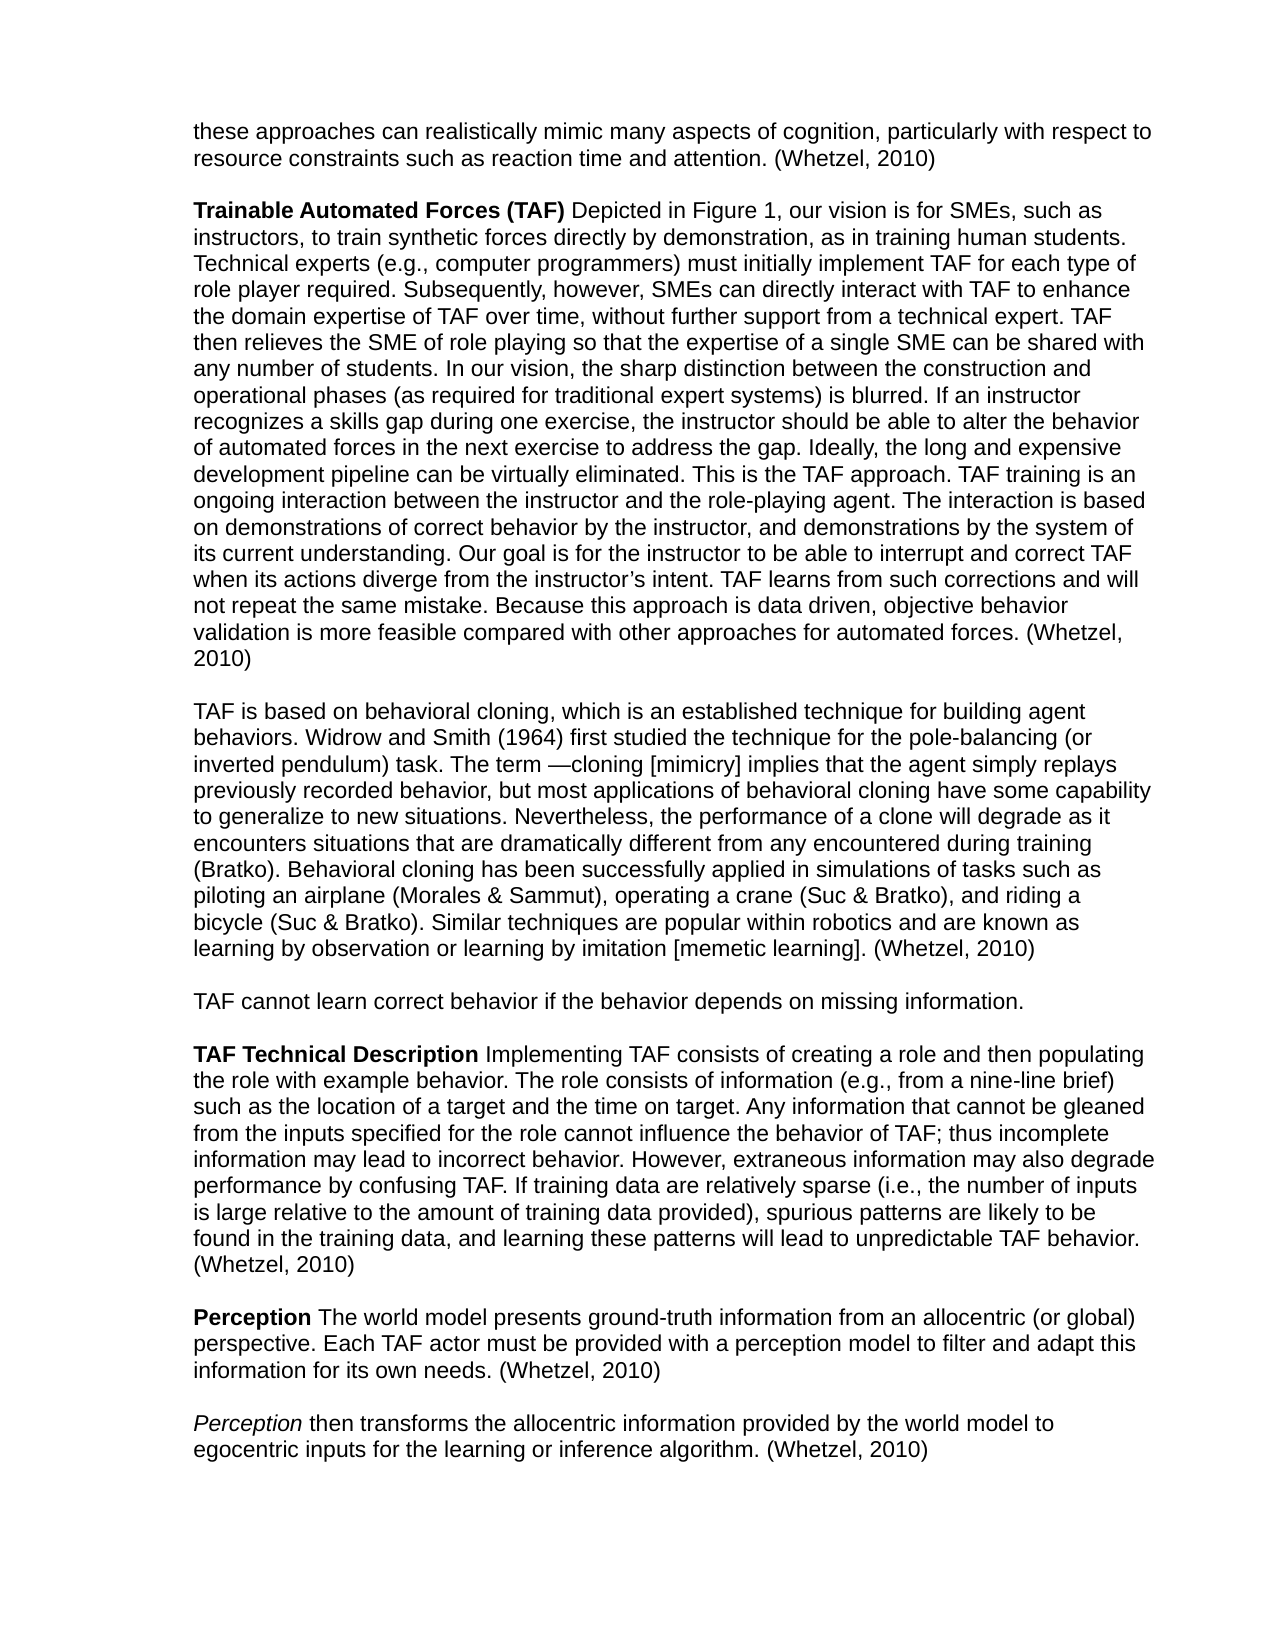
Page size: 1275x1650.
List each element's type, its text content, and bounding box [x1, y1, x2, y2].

text Perception then transforms the allocentric information provided by the world model to egocentric inputs for the learning or inference algorithm. (Whetzel, 2010) [193, 1409, 1157, 1462]
text Perception The world model presents ground-truth information from an allocentric (or global) perspective. Each TAF actor must be provided with a perception model to filter and adapt this information for its own needs. (Whetzel, 2010) [193, 1304, 1157, 1383]
text TAF cannot learn correct behavior if the behavior depends on missing information. [193, 988, 1157, 1014]
text Trainable Automated Forces (TAF) Depicted in Figure 1, our vision is for SMEs, such as instructors, to train synthetic forces directly by demonstration, as in training human students. Technical experts (e.g., computer programmers) must initially implement TAF for each type of role player required. Subsequently, however, SMEs can directly interact with TAF to enhance the domain expertise of TAF over time, without further support from a technical expert. TAF then relieves the SME of role playing so that the expertise of a single SME can be shared with any number of students. In our vision, the sharp distinction between the construction and operational phases (as required for traditional expert systems) is blurred. If an instructor recognizes a skills gap during one exercise, the instructor should be able to alter the behavior of automated forces in the next exercise to address the gap. Ideally, the long and expensive development pipeline can be virtually eliminated. This is the TAF approach. TAF training is an ongoing interaction between the instructor and the role-playing agent. The interaction is based on demonstrations of correct behavior by the instructor, and demonstrations by the system of its current understanding. Our goal is for the instructor to be able to interrupt and correct TAF when its actions diverge from the instructor’s intent. TAF learns from such corrections and will not repeat the same mistake. Because this approach is data driven, objective behavior validation is more feasible compared with other approaches for automated forces. (Whetzel, 2010) [193, 197, 1157, 672]
text TAF Technical Description Implementing TAF consists of creating a role and then populating the role with example behavior. The role consists of information (e.g., from a nine-line brief) such as the location of a target and the time on target. Any information that cannot be gleaned from the inputs specified for the role cannot influence the behavior of TAF; thus incomplete information may lead to incorrect behavior. However, extraneous information may also degrade performance by confusing TAF. If training data are relatively sparse (i.e., the number of inputs is large relative to the amount of training data provided), spurious patterns are likely to be found in the training data, and learning these patterns will lead to unpredictable TAF behavior. (Whetzel, 2010) [193, 1041, 1157, 1278]
text TAF is based on behavioral cloning, which is an established technique for building agent behaviors. Widrow and Smith (1964) first studied the technique for the pole-balancing (or inverted pendulum) task. The term ―cloning [mimicry] implies that the agent simply replays previously recorded behavior, but most applications of behavioral cloning have some capability to generalize to new situations. Nevertheless, the performance of a clone will degrade as it encounters situations that are dramatically different from any encountered during training (Bratko). Behavioral cloning has been successfully applied in simulations of tasks such as piloting an airplane (Morales & Sammut), operating a crane (Suc & Bratko), and riding a bicycle (Suc & Bratko). Similar techniques are popular within robotics and are known as learning by observation or learning by imitation [memetic learning]. (Whetzel, 2010) [193, 698, 1157, 961]
text these approaches can realistically mimic many aspects of cognition, particularly with respect to resource constraints such as reaction time and attention. (Whetzel, 2010) [193, 118, 1157, 171]
